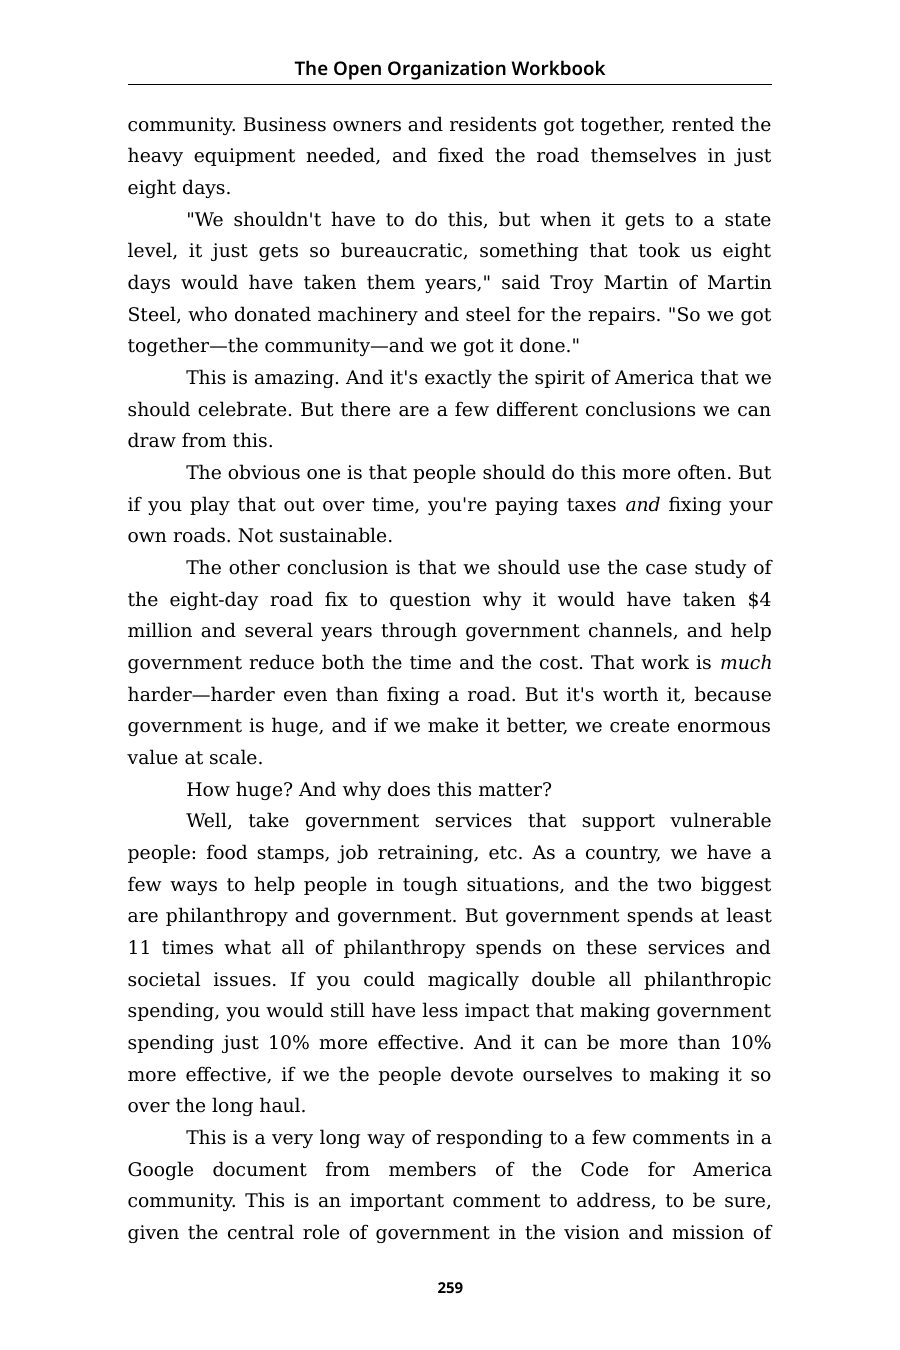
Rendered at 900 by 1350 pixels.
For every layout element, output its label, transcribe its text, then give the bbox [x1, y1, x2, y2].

text This is amazing. And it's exactly the spirit of America that we should celebrate. But there are a few different conclusions we can draw from this. [127, 367, 772, 452]
text How huge? And why does this matter? [127, 779, 772, 801]
text Well, take government services that support vulnerable people: food stamps, job retraining, etc. As a country, we have a few ways to help people in tough situations, and the two biggest are philanthropy and government. But government spends at least 11 times what all of philanthropy spends on these services and societal issues. If you could magically double all philanthropic spending, you would still have less impact that making government spending just 10% more effective. And it can be more than 10% more effective, if we the people devote ourselves to making it so over the long haul. [127, 811, 772, 1117]
text The obvious one is that people should do this more often. But if you play that out over time, you're paying taxes and fixing your own roads. Not sustainable. [127, 462, 772, 547]
text This is a very long way of responding to a few comments in a Google document from members of the Code for America community. This is an important comment to address, to be sure, given the central role of government in the vision and mission of [127, 1127, 772, 1244]
text community. Business owners and residents got together, rented the heavy equipment needed, and fixed the road themselves in just eight days. [127, 114, 772, 199]
text "We shouldn't have to do this, but when it gets to a state level, it just gets so bureaucratic, something that took us eight days would have taken them years," said Troy Martin of Martin Steel, who donated machinery and steel for the repairs. "So we got together—the community—and we got it done." [127, 209, 772, 357]
text The other conclusion is that we should use the case study of the eight-day road fix to question why it would have taken $4 million and several years through government channels, and help government reduce both the time and the cost. That work is much harder—harder even than fixing a road. But it's worth it, because government is huge, and if we make it better, we create enormous value at scale. [127, 557, 772, 769]
